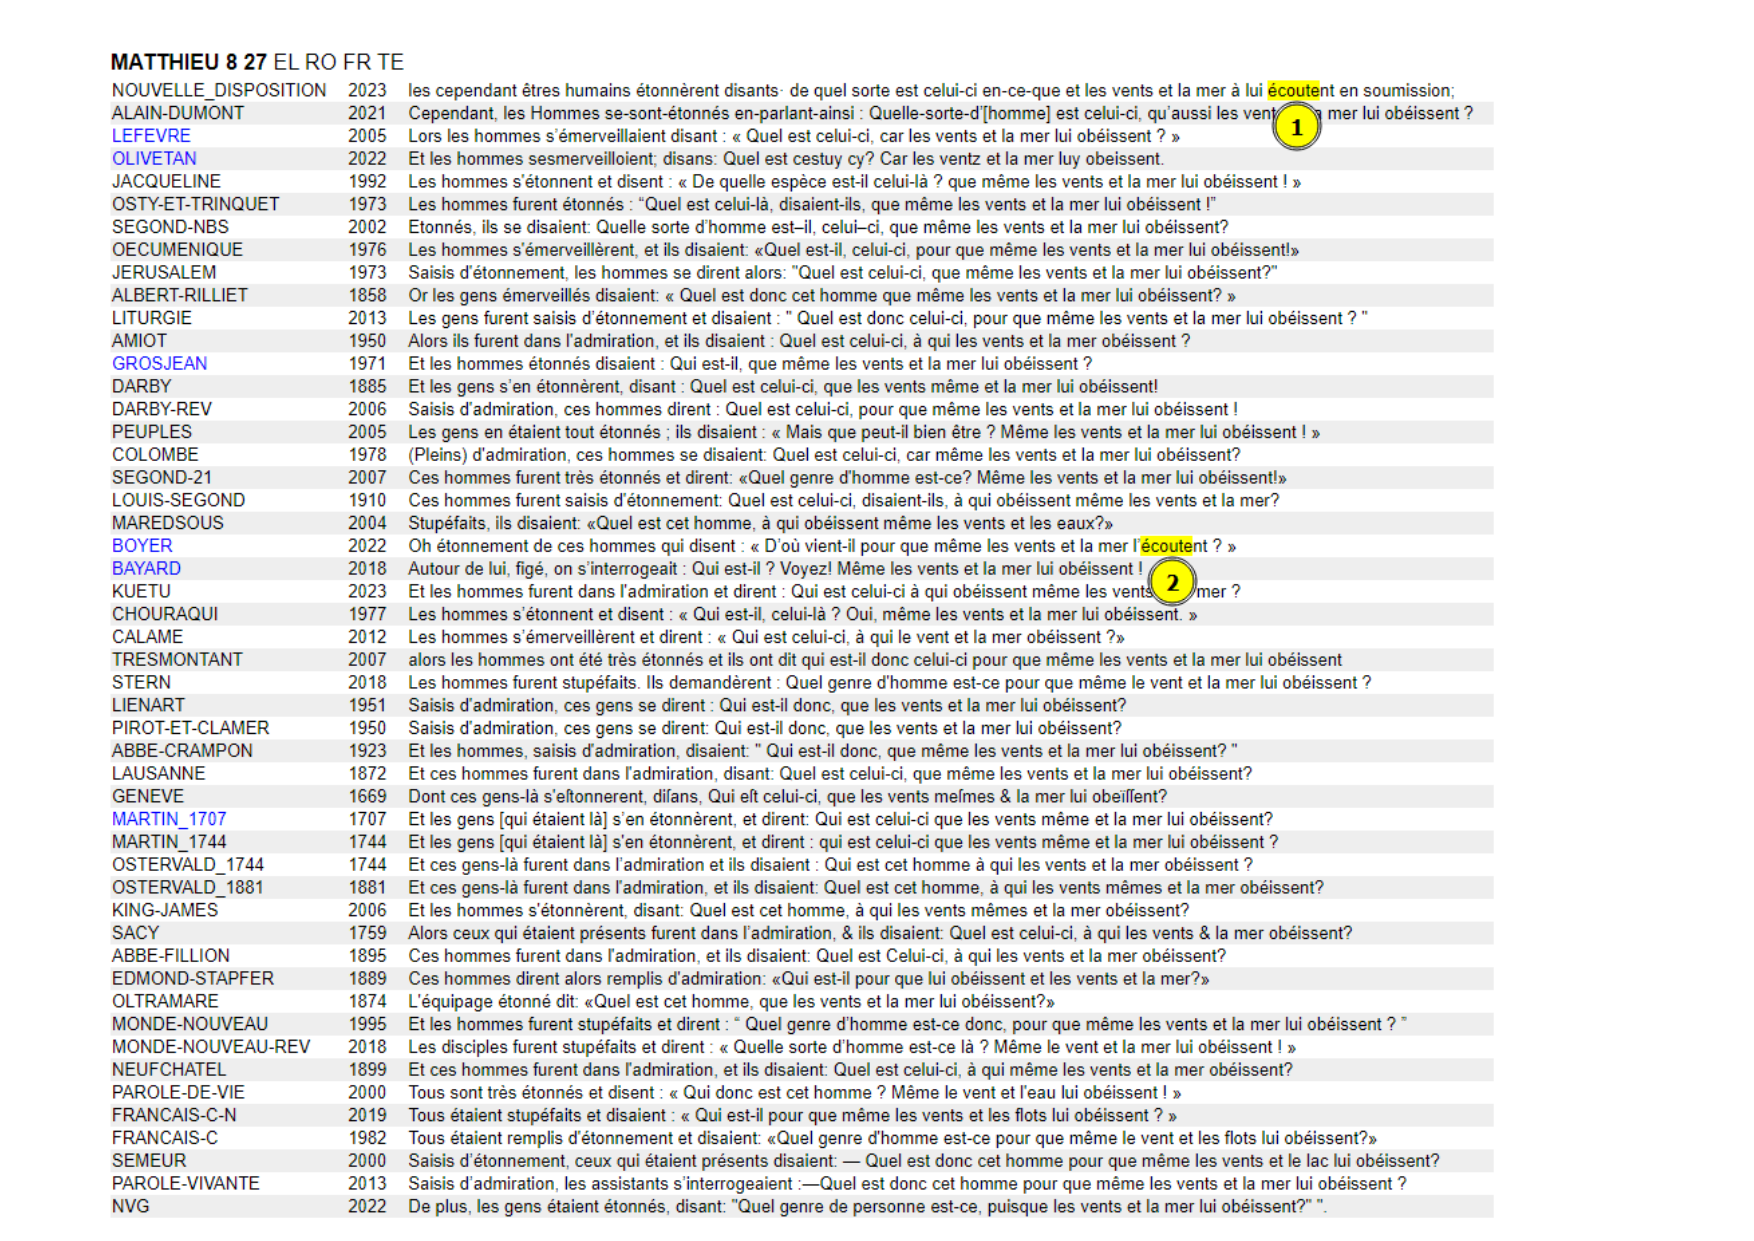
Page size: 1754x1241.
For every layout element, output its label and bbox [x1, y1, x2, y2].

picture [104, 39, 1589, 1234]
